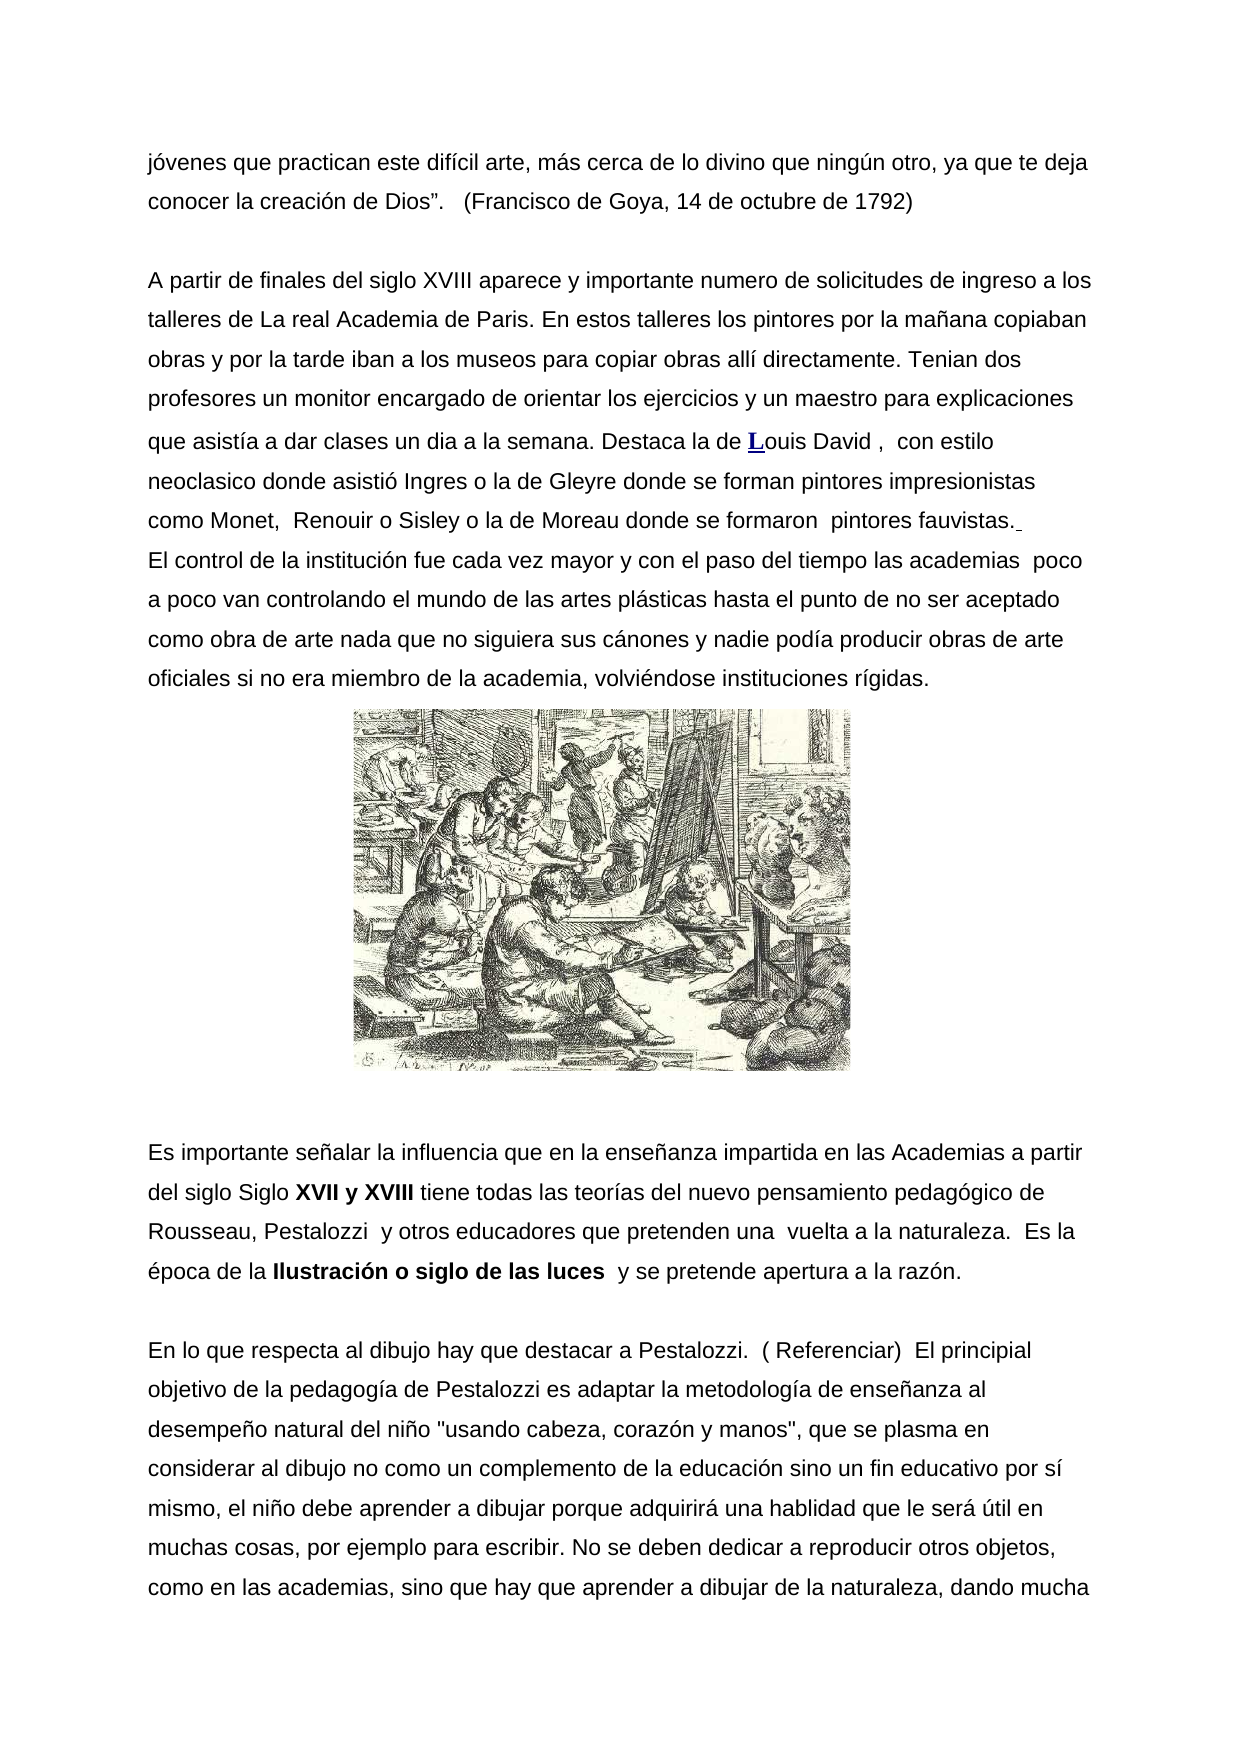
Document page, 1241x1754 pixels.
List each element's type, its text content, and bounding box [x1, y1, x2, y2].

text El control de la institución fue cada vez mayor y con el paso del tiempo las academias poco a poco van controlando el mundo de las artes plásticas hasta el punto de no ser aceptado como obra de arte nada que no siguiera sus cánones y nadie podía producir obras de arte oficiales si no era miembro de la academia, volviéndose instituciones rígidas. [148, 547, 1093, 692]
text Es importante señalar la influencia que en la enseñanza impartida en las Academias a partir del siglo Siglo XVII y XVIII tiene todas las teorías del nuevo pensamiento pedagógico de Rousseau, Pestalozzi y otros educadores que pretenden una vuelta a la naturaleza. Es la época de la Ilustración o siglo de las luces y se pretende apertura a la razón. [148, 1139, 1093, 1284]
text En lo que respecta al dibujo hay que destacar a Pestalozzi. ( Referenciar) El principial objetivo de la pedagogía de Pestalozzi es adaptar la metodología de enseñanza al desempeño natural del niño "usando cabeza, corazón y manos", que se plasma en considerar al dibujo no como un complemento de la educación sino un fin educativo por sí mismo, el niño debe aprender a dibujar porque adquirirá una hablidad que le será útil en muchas cosas, por ejemplo para escribir. No se deben dedicar a reproducir otros objetos, como en las academias, sino que hay que aprender a dibujar de la naturaleza, dando mucha [148, 1337, 1093, 1600]
picture [353, 709, 851, 1071]
text jóvenes que practican este difícil arte, más cerca de lo divino que ningún otro, ya que te deja conocer la creación de Dios”. (Francisco de Goya, 14 de octubre de 1792) [148, 148, 1093, 214]
text A partir de finales del siglo XVIII aparece y importante numero de solicitudes de ingreso a los talleres de La real Academia de Paris. En estos talleres los pintores por la mañana copiaban obras y por la tarde iban a los museos para copiar obras allí directamente. Tenian dos profesores un monitor encargado de orientar los ejercicios y un maestro para explicaciones que asistía a dar clases un dia a la semana. Destaca la de Louis David , con estilo neoclasico donde asistió Ingres o la de Gleyre donde se forman pintores impresionistas como Monet, Renouir o Sisley o la de Moreau donde se formaron pintores fauvistas. [148, 267, 1093, 534]
